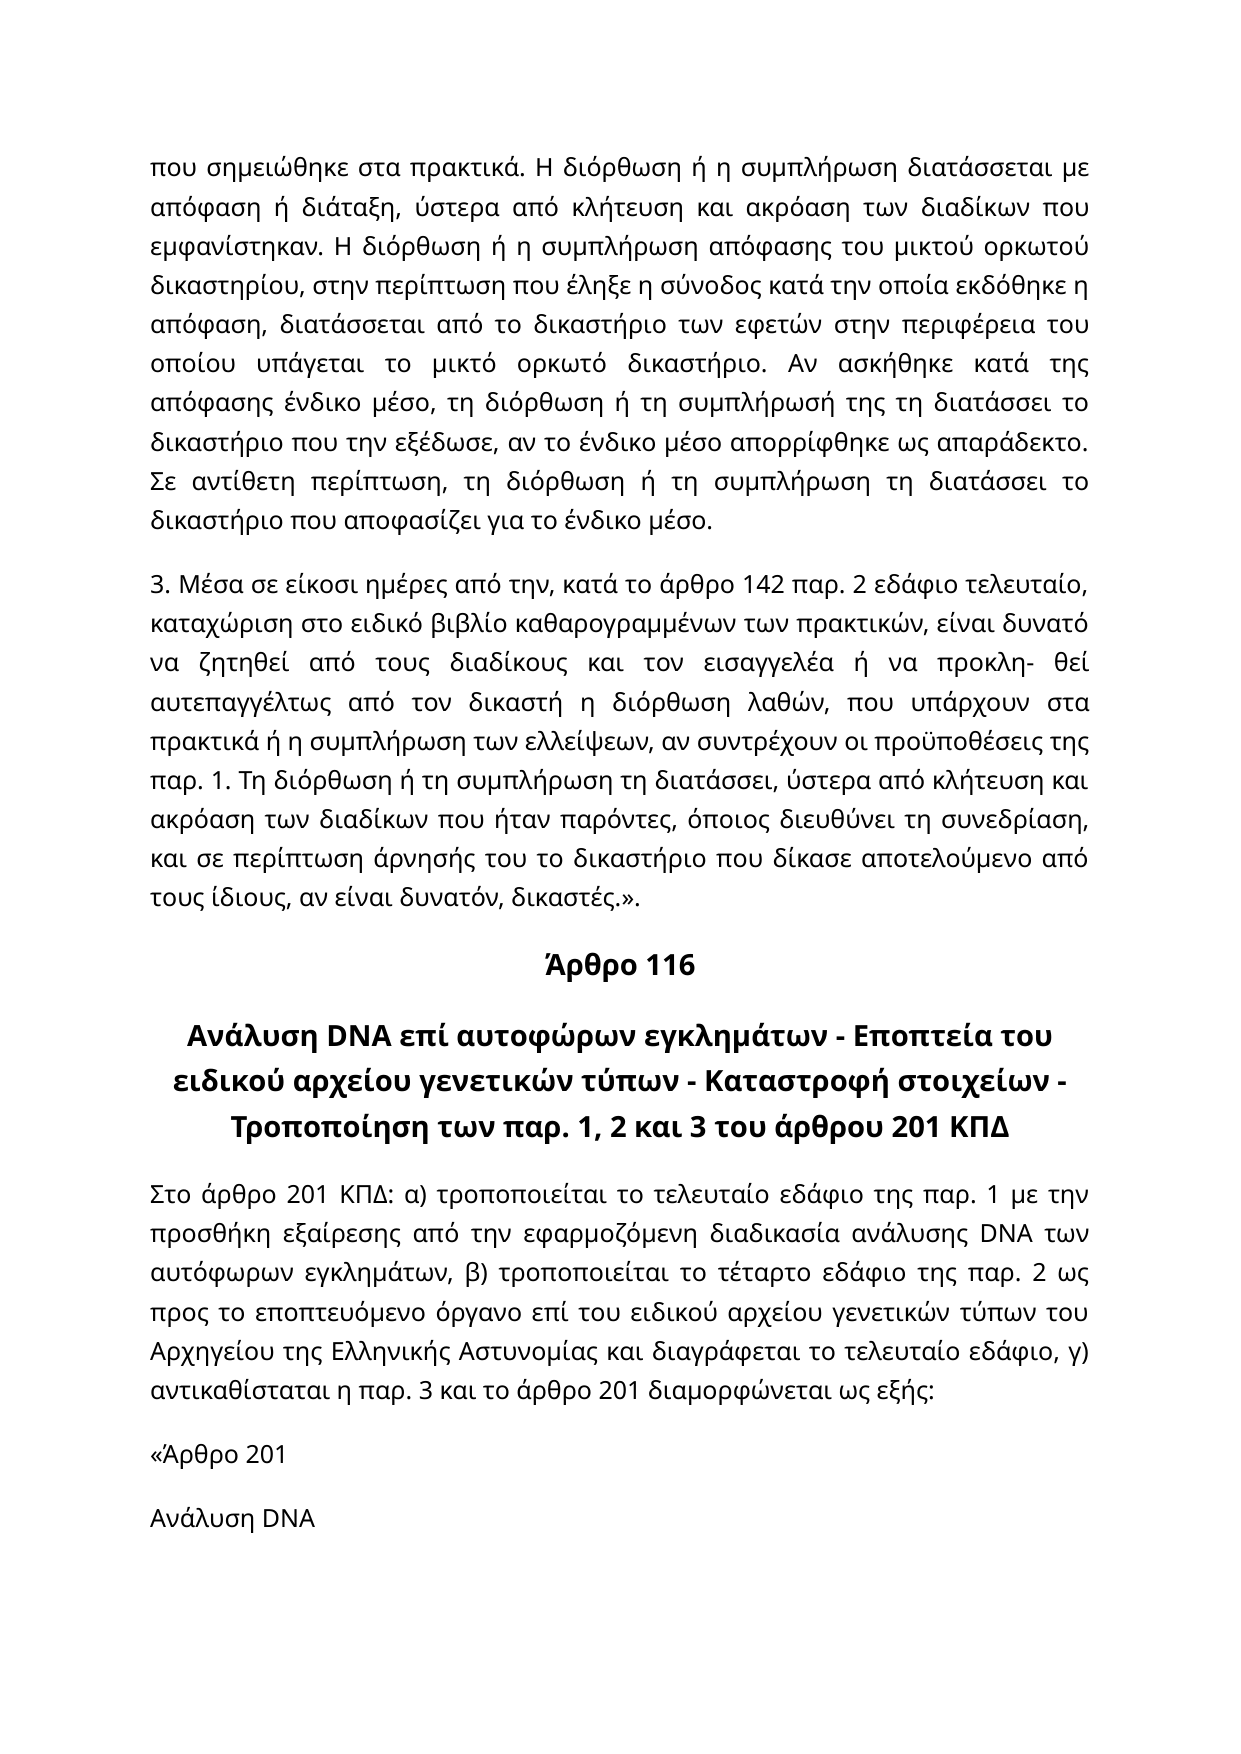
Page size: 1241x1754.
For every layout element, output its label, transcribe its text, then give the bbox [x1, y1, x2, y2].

text Ανάλυση DNA [150, 1501, 1090, 1535]
text 3. Μέσα σε είκοσι ημέρες από την, κατά το άρθρο 142 παρ. 2 εδάφιο τελευταίο, καταχώριση στο ειδικό βιβλίο καθαρογραμμένων των πρακτικών, είναι δυνατό να ζητηθεί από τους διαδίκους και τον εισαγγελέα ή να προκλη- θεί αυτεπαγγέλτως από τον δικαστή η διόρθωση λαθών, που υπάρχουν στα πρακτικά ή η συμπλήρωση των ελλείψεων, αν συντρέχουν οι προϋποθέσεις της παρ. 1. Τη διόρθωση ή τη συμπλήρωση τη διατάσσει, ύστερα από κλήτευση και ακρόαση των διαδίκων που ήταν παρόντες, όποιος διευθύνει τη συνεδρίαση, και σε περίπτωση άρνησής του το δικαστήριο που δίκασε αποτελούμενο από τους ίδιους, αν είναι δυνατόν, δικαστές.». [150, 567, 1090, 914]
text Στο άρθρο 201 ΚΠΔ: α) τροποποιείται το τελευταίο εδάφιο της παρ. 1 με την προσθήκη εξαίρεσης από την εφαρμοζόμενη διαδικασία ανάλυσης DNA των αυτόφωρων εγκλημάτων, β) τροποποιείται το τέταρτο εδάφιο της παρ. 2 ως προς το εποπτευόμενο όργανο επί του ειδικού αρχείου γενετικών τύπων του Αρχηγείου της Ελληνικής Αστυνομίας και διαγράφεται το τελευταίο εδάφιο, γ) αντικαθίσταται η παρ. 3 και το άρθρο 201 διαμορφώνεται ως εξής: [150, 1177, 1090, 1407]
text «Άρθρο 201 [150, 1437, 1090, 1471]
subtitle Άρθρο 116 [150, 944, 1090, 984]
subtitle Ανάλυση DNA επί αυτοφώρων εγκλημάτων - Εποπτεία του ειδικού αρχείου γενετικών τύπων - Καταστροφή στοιχείων - Τροποποίηση των παρ. 1, 2 και 3 του άρθρου 201 ΚΠΔ [150, 1015, 1090, 1146]
text που σημειώθηκε στα πρακτικά. Η διόρθωση ή η συμπλήρωση διατάσσεται με απόφαση ή διάταξη, ύστερα από κλήτευση και ακρόαση των διαδίκων που εμφανίστηκαν. Η διόρθωση ή η συμπλήρωση απόφασης του μικτού ορκωτού δικαστηρίου, στην περίπτωση που έληξε η σύνοδος κατά την οποία εκδόθηκε η απόφαση, διατάσσεται από το δικαστήριο των εφετών στην περιφέρεια του οποίου υπάγεται το μικτό ορκωτό δικαστήριο. Αν ασκήθηκε κατά της απόφασης ένδικο μέσο, τη διόρθωση ή τη συμπλήρωσή της τη διατάσσει το δικαστήριο που την εξέδωσε, αν το ένδικο μέσο απορρίφθηκε ως απαράδεκτο. Σε αντίθετη περίπτωση, τη διόρθωση ή τη συμπλήρωση τη διατάσσει το δικαστήριο που αποφασίζει για το ένδικο μέσο. [150, 150, 1090, 537]
